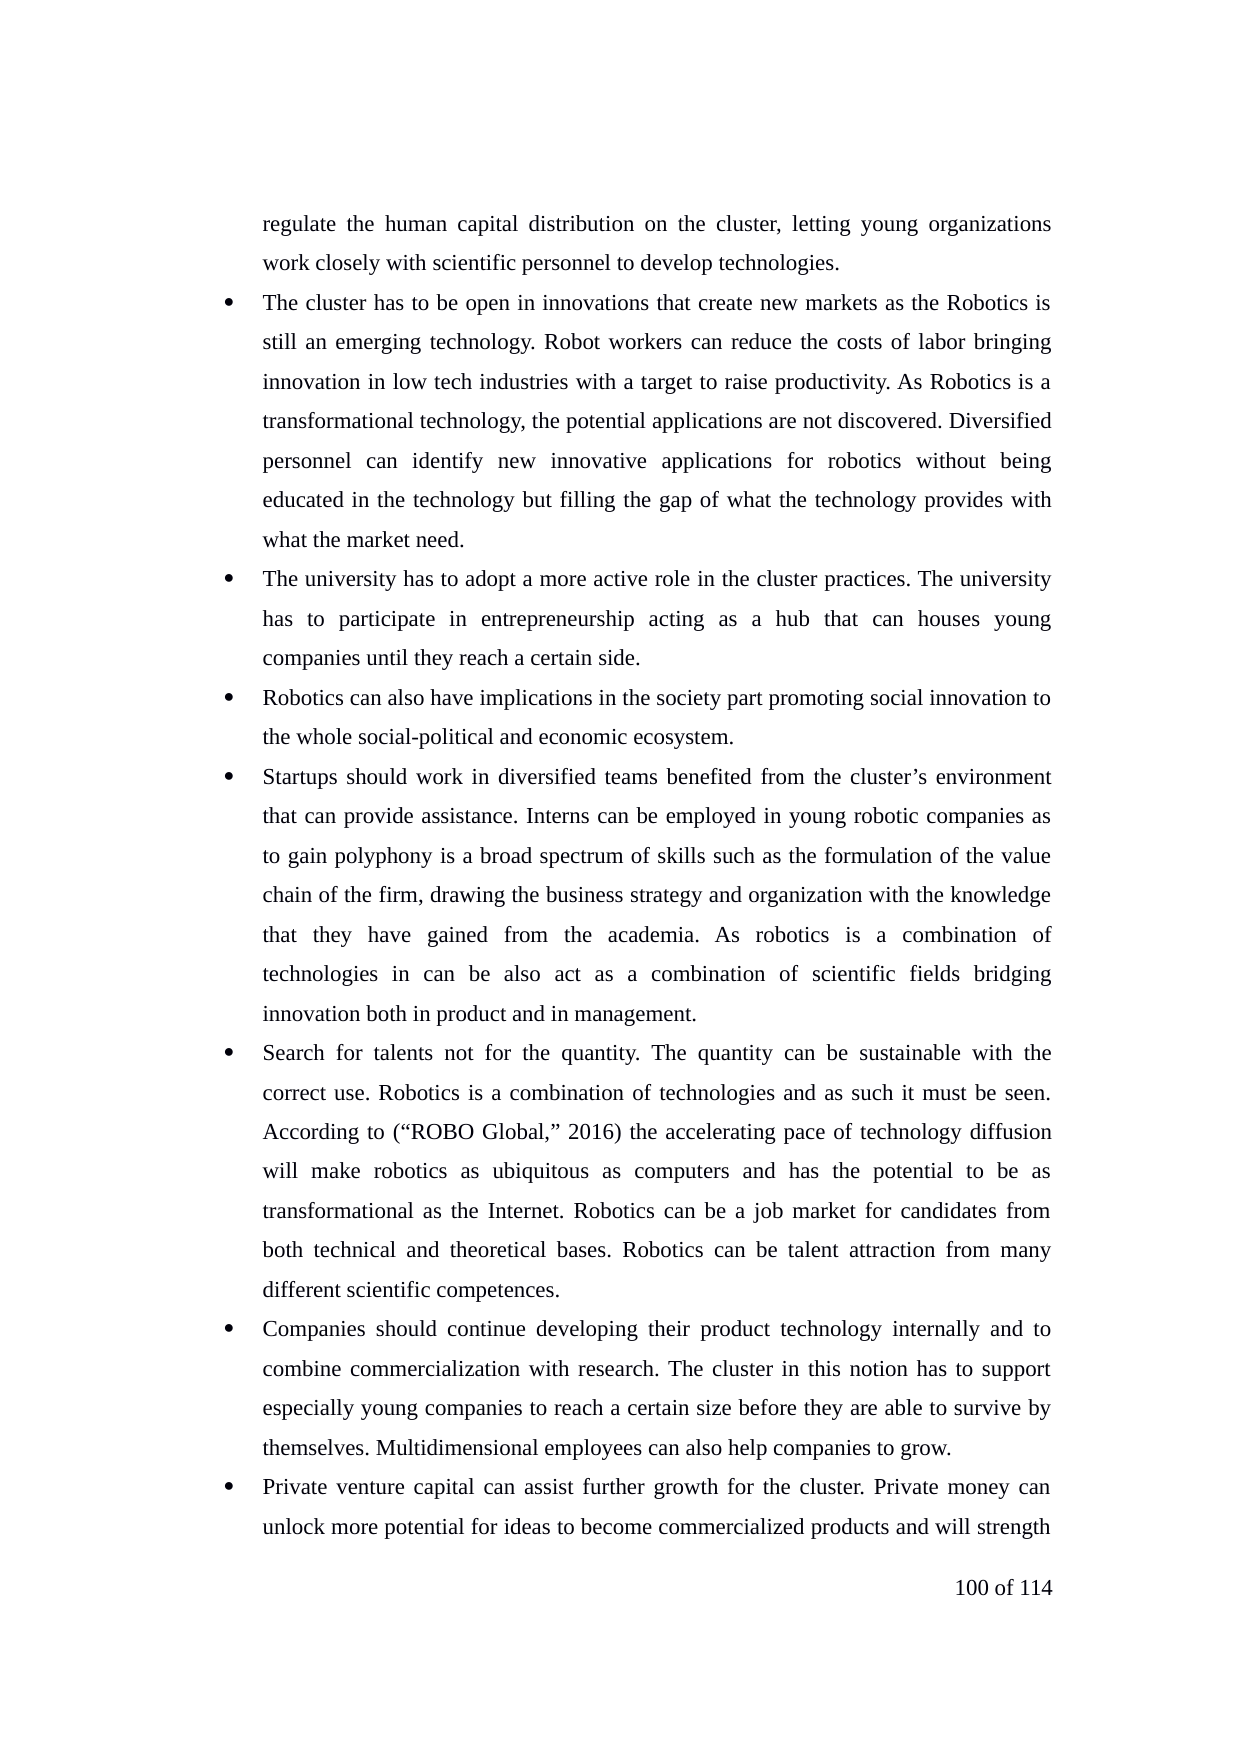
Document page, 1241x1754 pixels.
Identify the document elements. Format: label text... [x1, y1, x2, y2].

list Private venture capital can assist further growth for the cluster. Private money can unlock more potential for ideas to become commercialized products and will strength [225, 1473, 1053, 1539]
list Companies should continue developing their product technology internally and to combine commercialization with research. The cluster in this notion has to support especially young companies to reach a certain size before they are able to survive by themselves. Multidimensional employees can also help companies to grow. [225, 1315, 1053, 1460]
list Startups should work in diversified teams benefited from the cluster’s environment that can provide assistance. Interns can be employed in young robotic companies as to gain polyphony is a broad spectrum of skills such as the formulation of the value chain of the firm, drawing the business strategy and organization with the knowledge that they have gained from the academia. As robotics is a combination of technologies in can be also act as a combination of scientific fields bridging innovation both in product and in management. [225, 763, 1053, 1026]
list Robotics can also have implications in the society part promoting social innovation to the whole social-political and economic ecosystem. [225, 684, 1053, 749]
list The university has to adopt a more active role in the cluster practices. The university has to participate in entrepreneurship acting as a hub that can houses young companies until they reach a certain side. [225, 565, 1053, 671]
list Search for talents not for the quantity. The quantity can be sustainable with the correct use. Robotics is a combination of technologies and as such it must be seen. According to (“ROBO Global,” 2016) the accelerating pace of technology diffusion will make robotics as ubiquitous as computers and has the potential to be as transformational as the Internet. Robotics can be a job market for candidates from both technical and theoretical bases. Robotics can be talent attraction from many different scientific competences. [225, 1039, 1053, 1302]
list regulate the human capital distribution on the cluster, letting young organizations work closely with scientific personnel to develop technologies. [225, 210, 1053, 276]
list The cluster has to be open in innovations that create new markets as the Robotics is still an emerging technology. Robot workers can reduce the costs of labor bringing innovation in low tech industries with a target to raise productivity. As Robotics is a transformational technology, the potential applications are not discovered. Diversified personnel can identify new innovative applications for robotics without being educated in the technology but filling the gap of what the technology provides with what the market need. [225, 289, 1053, 552]
